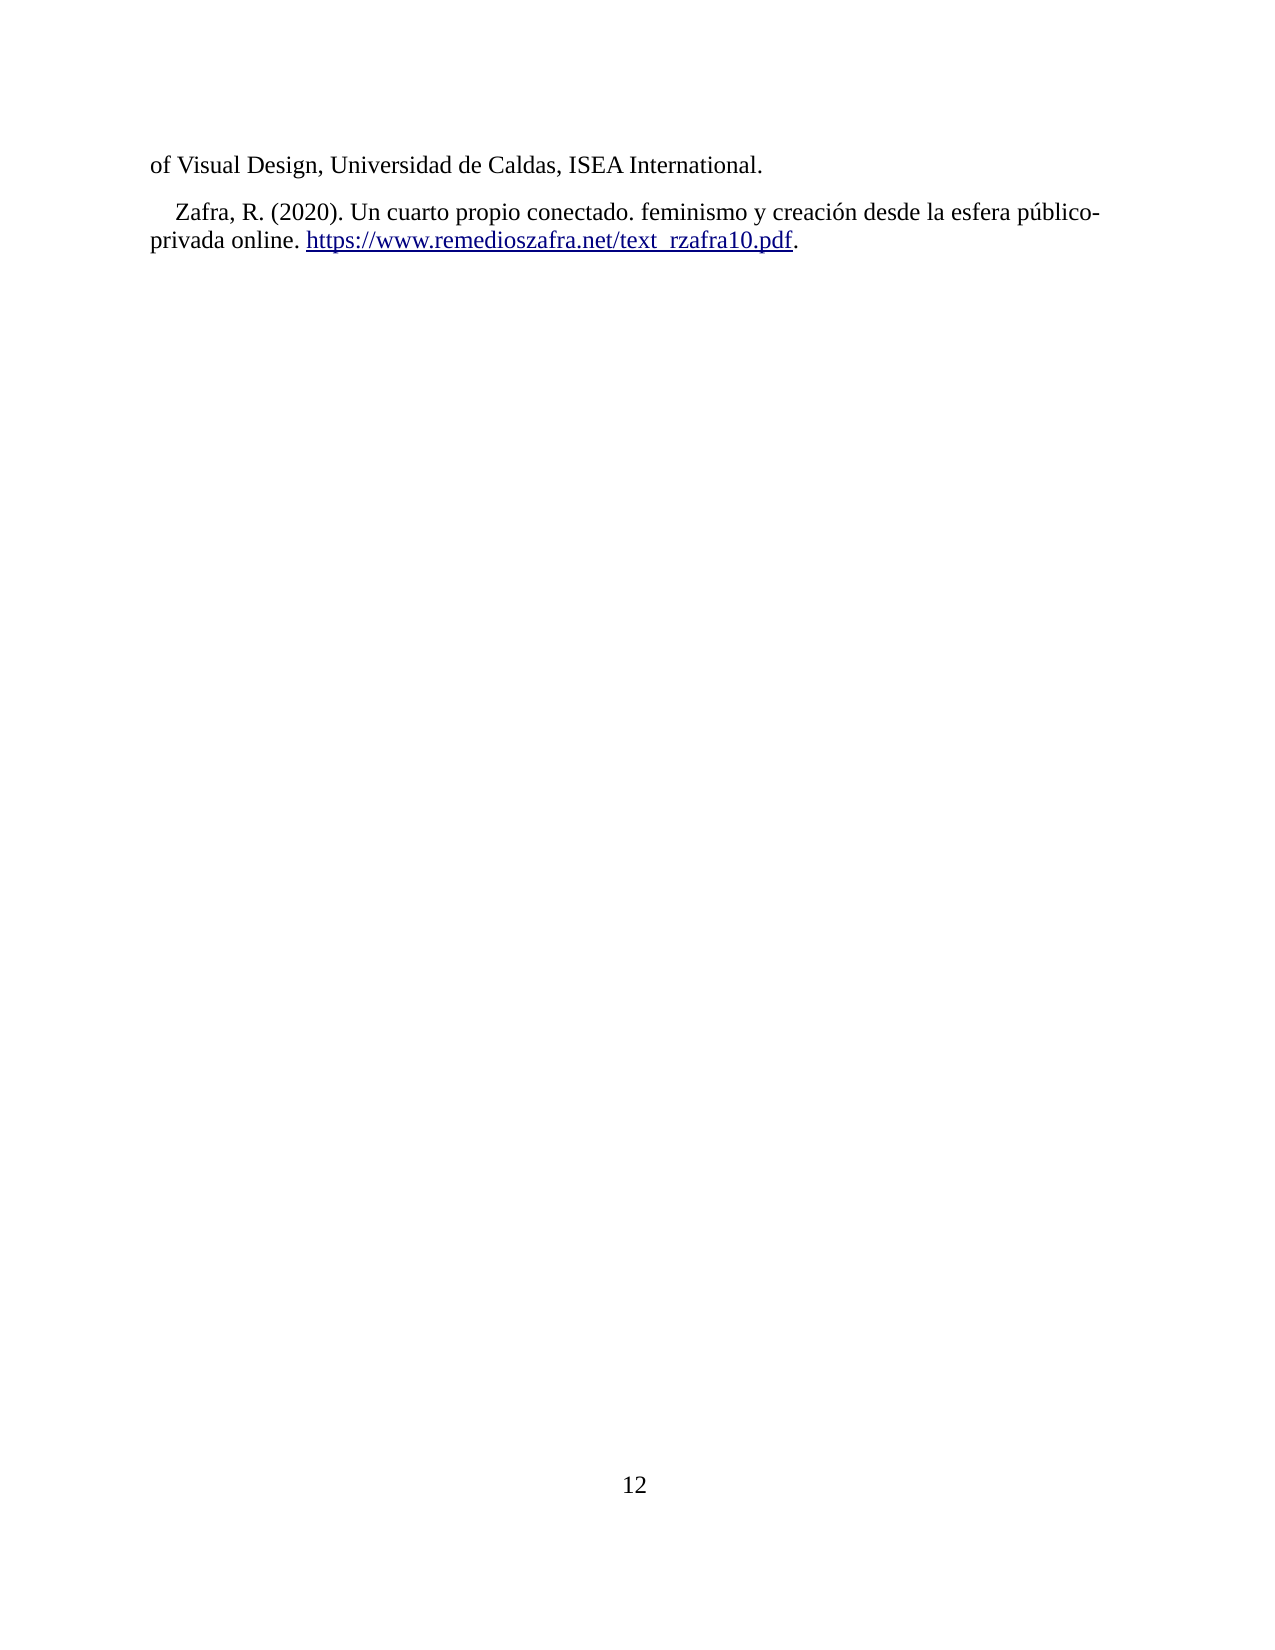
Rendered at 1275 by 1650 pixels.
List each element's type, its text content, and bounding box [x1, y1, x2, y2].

text Zafra, R. (2020). Un cuarto propio conectado. feminismo y creación desde la esfera público-privada online. https://www.remedioszafra.net/text_rzafra10.pdf. [150, 197, 1125, 254]
text of Visual Design, Universidad de Caldas, ISEA International. [150, 150, 1125, 179]
